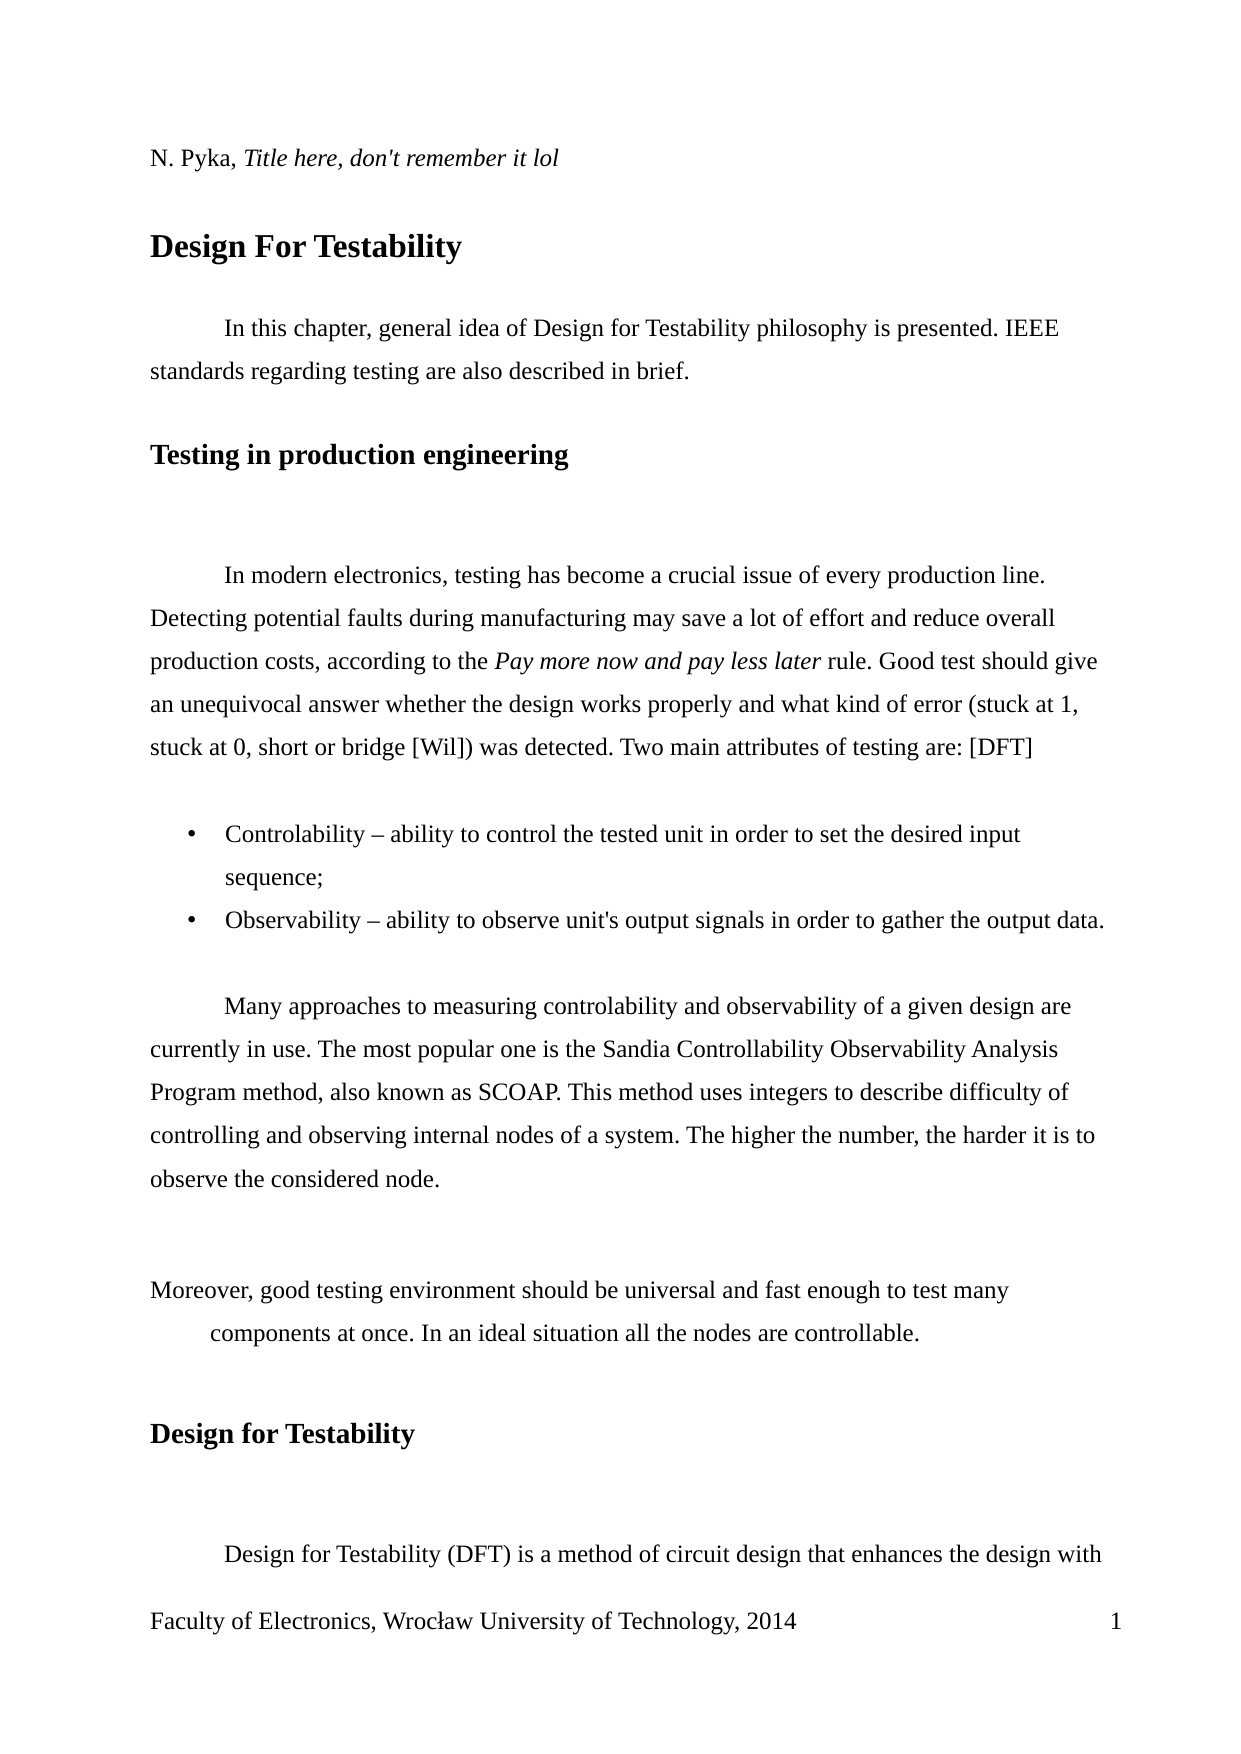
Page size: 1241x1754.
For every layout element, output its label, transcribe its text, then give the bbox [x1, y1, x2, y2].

list Observability – ability to observe unit's output signals in order to gather the output data. [187, 905, 1122, 934]
subtitle Testing in production engineering [150, 437, 1122, 471]
text Design for Testability (DFT) is a method of circuit design that enhances the design with [150, 1496, 1122, 1567]
subtitle Design for Testability [150, 1416, 1122, 1449]
subtitle Moreover, good testing environment should be universal and fast enough to test many components at once. In an ideal situation all the nodes are controllable. [150, 1275, 1122, 1347]
text In this chapter, general idea of Design for Testability philosophy is presented. IEEE standards regarding testing are also described in brief. [150, 313, 1122, 385]
subtitle Design For Testability [150, 226, 1122, 265]
text Many approaches to measuring controlability and observability of a given design are currently in use. The most popular one is the Sandia Controllability Observability Analysis Program method, also known as SCOAP. This method uses integers to describe difficulty of controlling and observing internal nodes of a system. The higher the number, the harder it is to observe the considered node. [150, 991, 1122, 1192]
list Controlability – ability to control the tested unit in order to set the desired input sequence; [187, 819, 1122, 891]
text In modern electronics, testing has become a crucial issue of every production line. Detecting potential faults during manufacturing may save a lot of effort and reduce overall production costs, according to the Pay more now and pay less later rule. Good test should give an unequivocal answer whether the design works properly and what kind of error (stuck at 1, stuck at 0, short or bridge [Wil]) was detected. Two main attributes of testing are: [DFT] [150, 560, 1122, 761]
